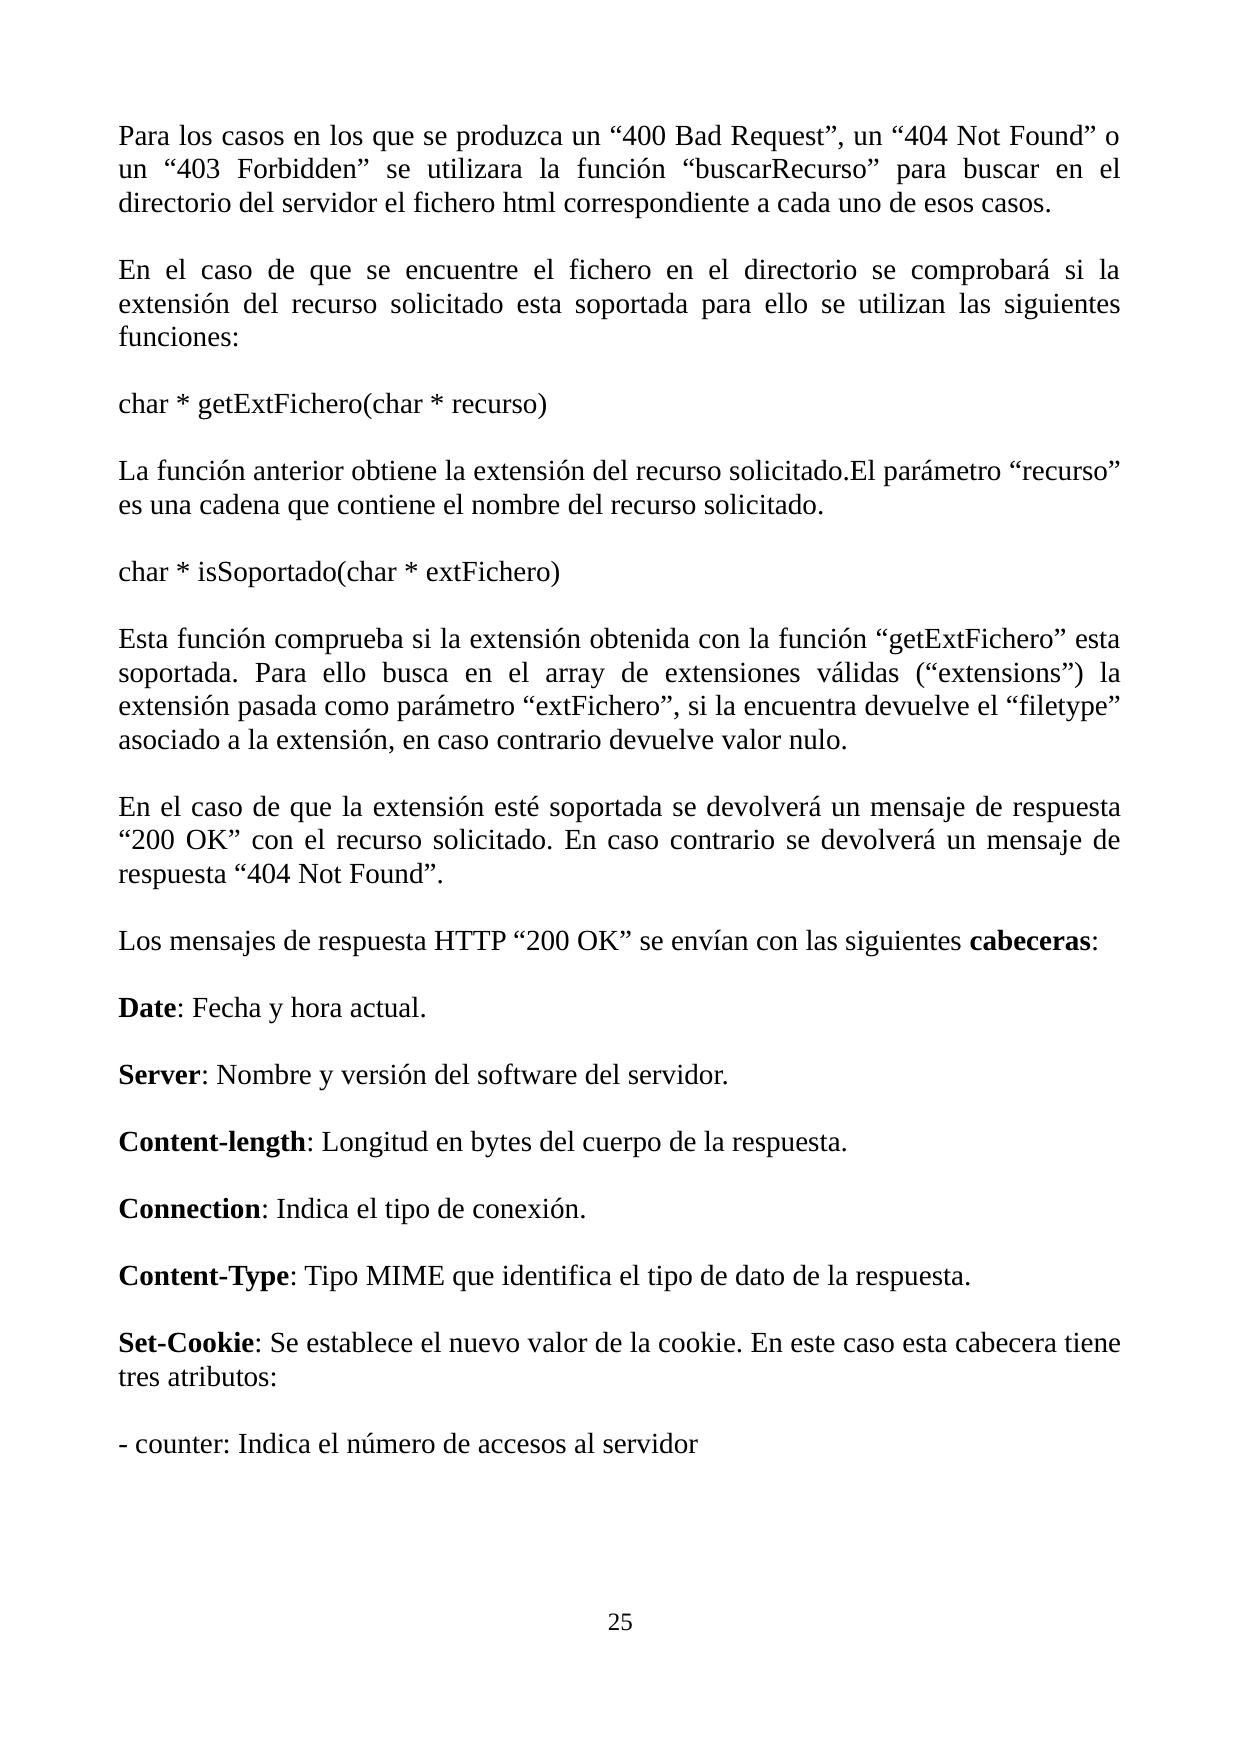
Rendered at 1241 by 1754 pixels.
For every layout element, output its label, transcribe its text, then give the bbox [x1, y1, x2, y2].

text En el caso de que la extensión esté soportada se devolverá un mensaje de respuesta “200 OK” con el recurso solicitado. En caso contrario se devolverá un mensaje de respuesta “404 Not Found”. [118, 789, 1122, 889]
text Content-Type: Tipo MIME que identifica el tipo de dato de la respuesta. [118, 1258, 1122, 1292]
text Los mensajes de respuesta HTTP “200 OK” se envían con las siguientes cabeceras: [118, 923, 1122, 957]
text char * getExtFichero(char * recurso) [118, 386, 1122, 420]
text En el caso de que se encuentre el fichero en el directorio se comprobará si la extensión del recurso solicitado esta soportada para ello se utilizan las siguientes funciones: [118, 252, 1122, 353]
text Esta función comprueba si la extensión obtenida con la función “getExtFichero” esta soportada. Para ello busca en el array de extensiones válidas (“extensions”) la extensión pasada como parámetro “extFichero”, si la encuentra devuelve el “filetype” asociado a la extensión, en caso contrario devuelve valor nulo. [118, 621, 1122, 755]
text - counter: Indica el número de accesos al servidor [118, 1426, 1122, 1460]
text Connection: Indica el tipo de conexión. [118, 1191, 1122, 1225]
text La función anterior obtiene la extensión del recurso solicitado.El parámetro “recurso” es una cadena que contiene el nombre del recurso solicitado. [118, 453, 1122, 521]
text char * isSoportado(char * extFichero) [118, 554, 1122, 588]
text Date: Fecha y hora actual. [118, 990, 1122, 1024]
text Set-Cookie: Se establece el nuevo valor de la cookie. En este caso esta cabecera tiene tres atributos: [118, 1326, 1122, 1393]
text Para los casos en los que se produzca un “400 Bad Request”, un “404 Not Found” o un “403 Forbidden” se utilizara la función “buscarRecurso” para buscar en el directorio del servidor el fichero html correspondiente a cada uno de esos casos. [118, 118, 1122, 219]
text Content-length: Longitud en bytes del cuerpo de la respuesta. [118, 1124, 1122, 1158]
text Server: Nombre y versión del software del servidor. [118, 1057, 1122, 1091]
